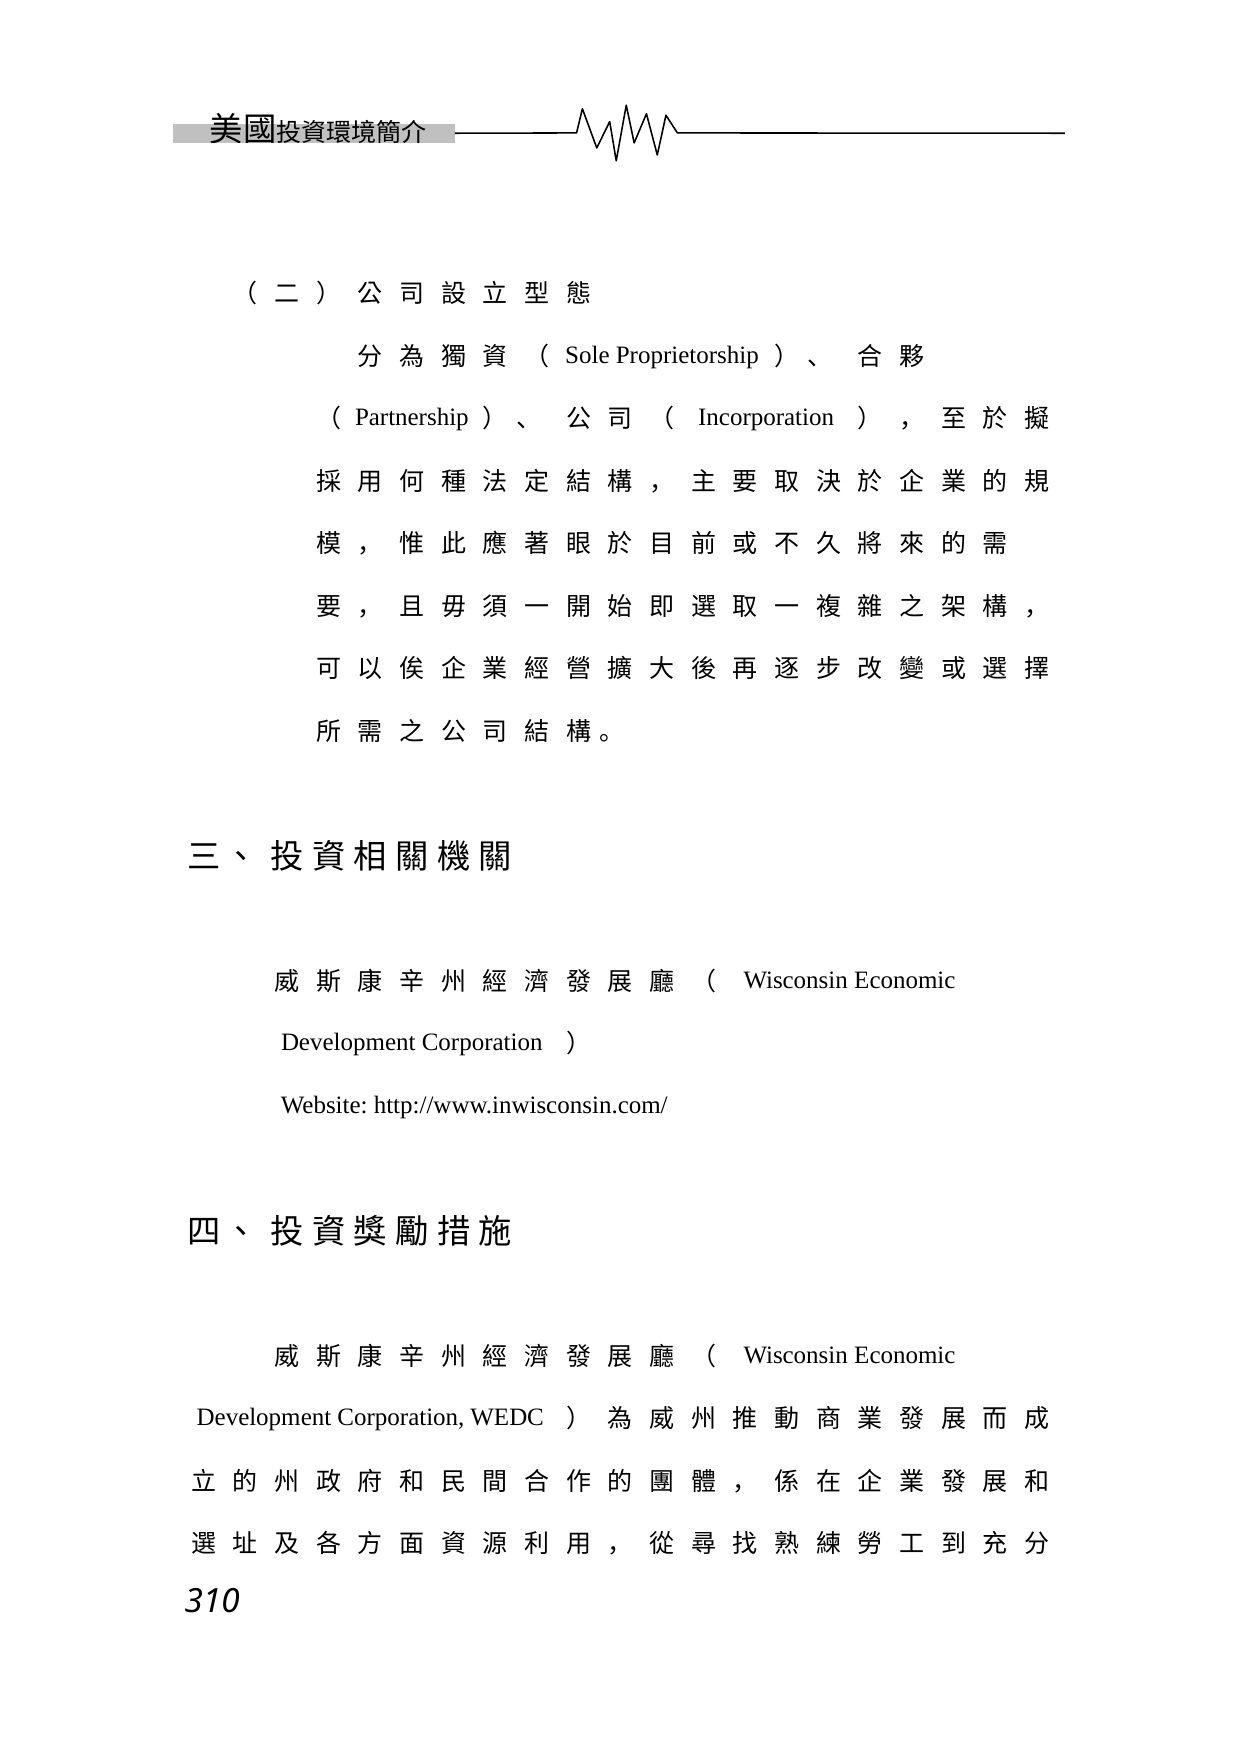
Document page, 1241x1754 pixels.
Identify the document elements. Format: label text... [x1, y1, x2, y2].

text （二）公司設立型態 [207, 250, 1058, 313]
text 分為獨資（Sole Proprietorship）、合夥（Partnership）、公司（Incorporation），至於擬採用何種法定結構，主要取決於企業的規模，惟此應著眼於目前或不久將來的需要，且毋須一開始即選取一複雜之架構，可以俟企業經營擴大後再逐步改變或選擇所需之公司結構。 [281, 313, 1058, 750]
text 威斯康辛州經濟發展廳（Wisconsin Economic Development Corporation） [232, 938, 1058, 1063]
text 威斯康辛州經濟發展廳（Wisconsin Economic Development Corporation, WEDC）為威州推動商業發展而成立的州政府和民間合作的團體，係在企業發展和選址及各方面資源利用，從尋找熟練勞工到充分 [183, 1313, 1058, 1563]
text Website: http://www.inwisconsin.com/ [232, 1063, 1058, 1125]
text 四、投資獎勵措施 [183, 1188, 1058, 1250]
text 三、投資相關機關 [183, 813, 1058, 875]
